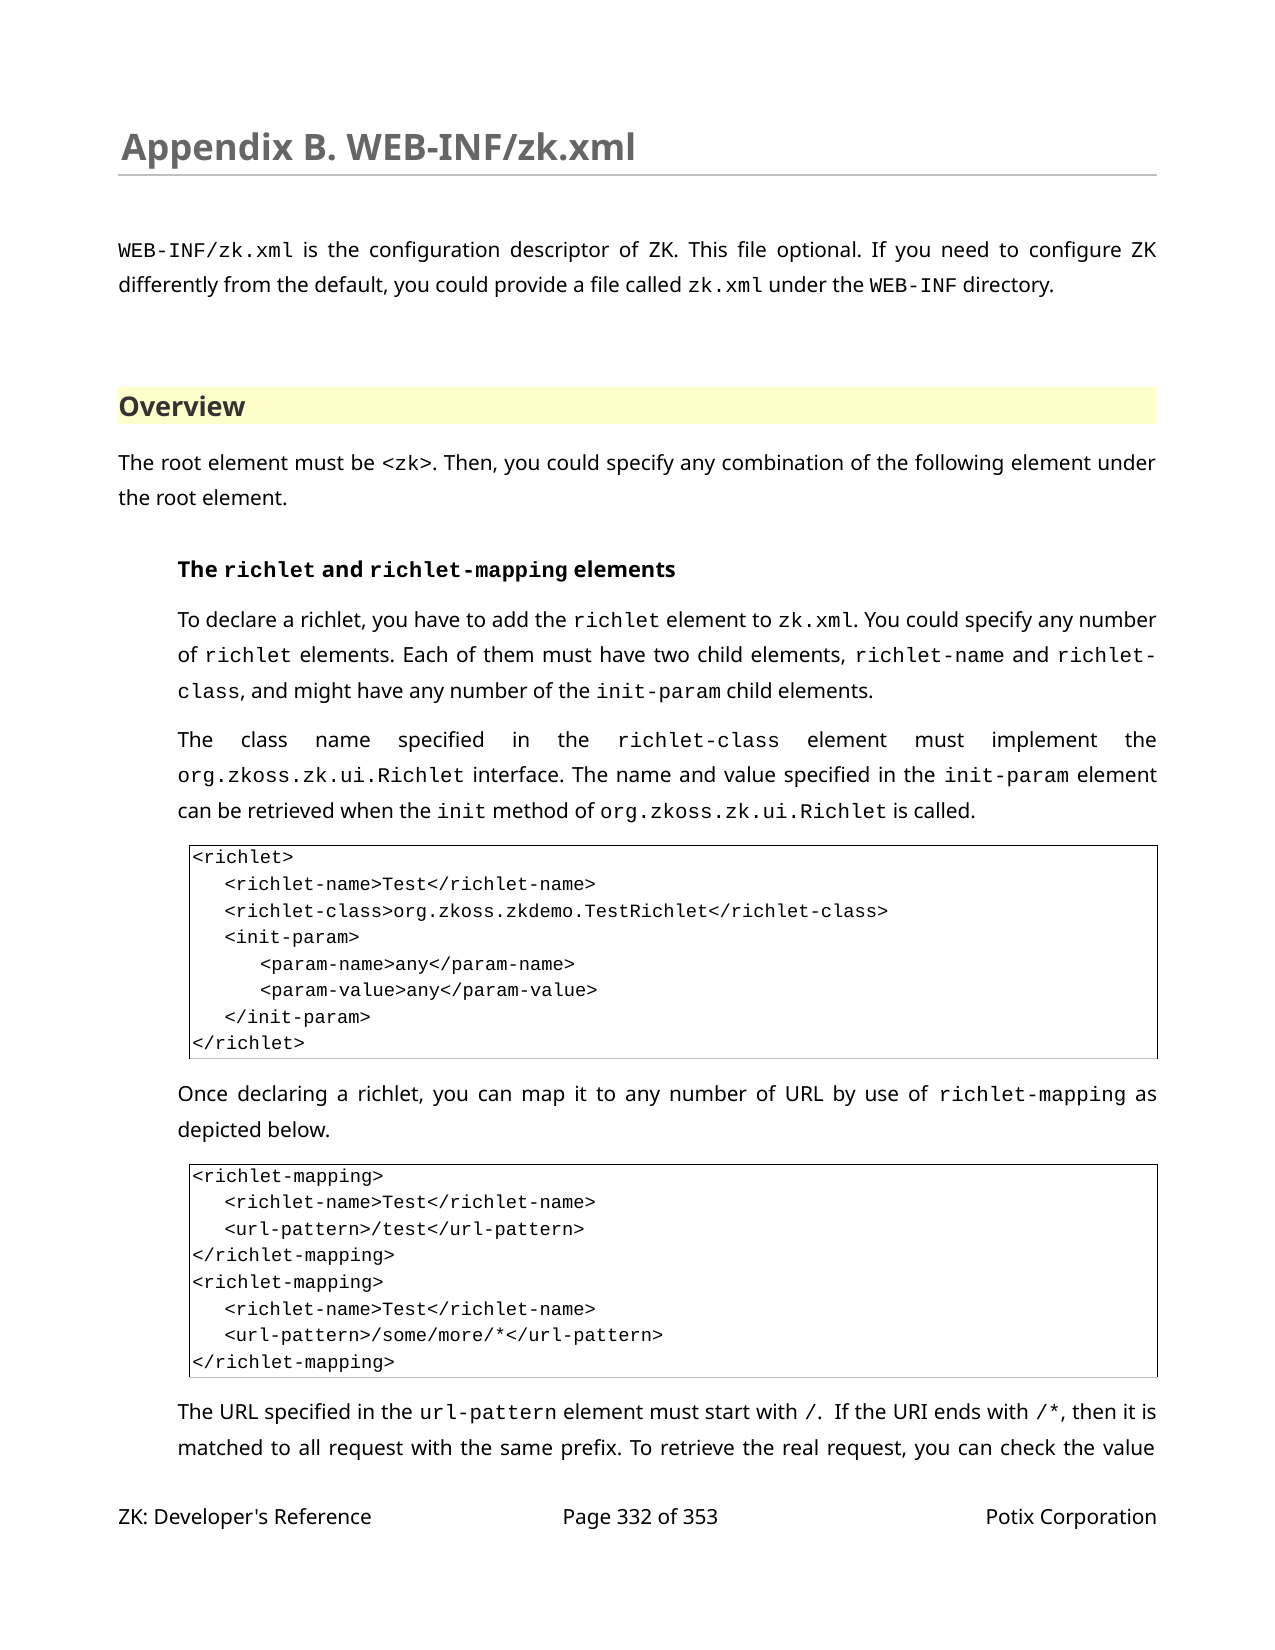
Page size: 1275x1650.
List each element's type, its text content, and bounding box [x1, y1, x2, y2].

text The class name specified in the richlet-class element must implement the org.zkoss.zk.ui.Richlet interface. The name and value specified in the init-param element can be retrieved when the init method of org.zkoss.zk.ui.Richlet is called. [177, 725, 1157, 825]
text WEB-INF/zk.xml is the configuration descriptor of ZK. This file optional. If you need to configure ZK differently from the default, you could provide a file called zk.xml under the WEB-INF directory. [118, 235, 1157, 299]
text Once declaring a richlet, you can map it to any number of URL by use of richlet-mapping as depicted below. [177, 1079, 1157, 1143]
text To declare a richlet, you have to add the richlet element to zk.xml. You could specify any number of richlet elements. Each of them must have two child elements, richlet-name and richlet-class, and might have any number of the init-param child elements. [177, 605, 1157, 704]
subtitle Appendix B. WEB-INF/zk.xml [118, 118, 1157, 174]
text The root element must be <zk>. Then, you could specify any combination of the following element under the root element. [118, 448, 1157, 512]
text <richlet-mapping> <richlet-name>Test</richlet-name> <url-pattern>/test</url-pattern> </richlet-mapping> <richlet-mapping> <richlet-name>Test</richlet-name> <url-pattern>/some/more/*</url-pattern> </richlet-mapping> [190, 1165, 1157, 1377]
text The URL specified in the url-pattern element must start with /. If the URI ends with /*, then it is matched to all request with the same prefix. To retrieve the real request, you can check the value [177, 1397, 1157, 1461]
subtitle The richlet and richlet-mapping elements [177, 554, 1157, 584]
subtitle Overview [118, 387, 1157, 424]
text <richlet> <richlet-name>Test</richlet-name> <richlet-class>org.zkoss.zkdemo.TestRichlet</richlet-class> <init-param> <param-name>any</param-name> <param-value>any</param-value> </init-param> </richlet> [190, 846, 1157, 1058]
